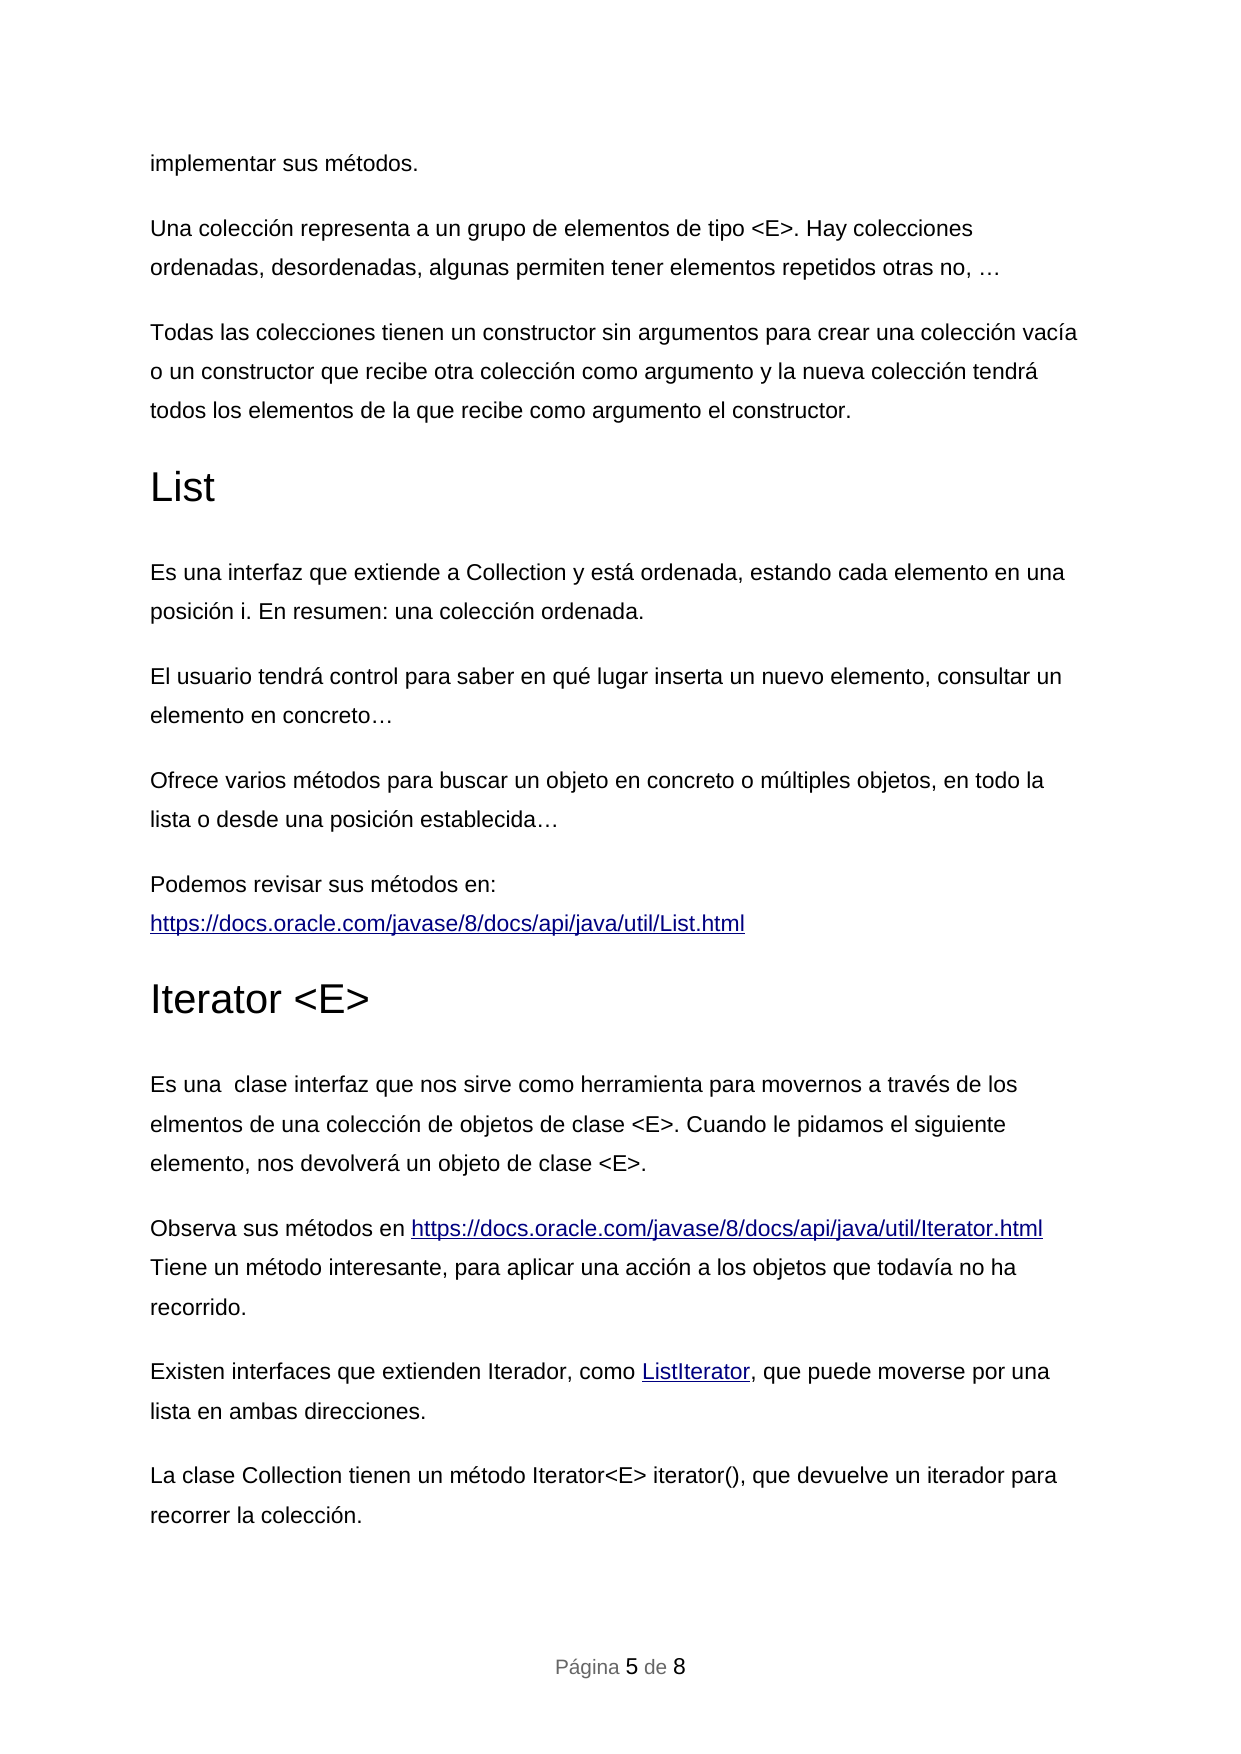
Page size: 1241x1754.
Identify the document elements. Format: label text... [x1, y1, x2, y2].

text Es una interfaz que extiende a Collection y está ordenada, estando cada elemento en una posición i. En resumen: una colección ordenada. [150, 559, 1090, 624]
text Podemos revisar sus métodos en: https://docs.oracle.com/javase/8/docs/api/java/util/List.html [150, 871, 1090, 936]
text Todas las colecciones tienen un constructor sin argumentos para crear una colección vacía o un constructor que recibe otra colección como argumento y la nueva colección tendrá todos los elementos de la que recibe como argumento el constructor. [150, 318, 1090, 424]
subtitle Iterator <E> [150, 974, 1090, 1022]
text Es una clase interfaz que nos sirve como herramienta para movernos a través de los elmentos de una colección de objetos de clase <E>. Cuando le pidamos el siguiente elemento, nos devolverá un objeto de clase <E>. [150, 1071, 1090, 1177]
text Observa sus métodos en https://docs.oracle.com/javase/8/docs/api/java/util/Iterator.html Tiene un método interesante, para aplicar una acción a los objetos que todavía no ha recorrido. [150, 1215, 1090, 1320]
text La clase Collection tienen un método Iterator<E> iterator(), que devuelve un iterador para recorrer la colección. [150, 1462, 1090, 1528]
subtitle List [150, 462, 1090, 510]
text implementar sus métodos. [150, 150, 1090, 176]
text Existen interfaces que extienden Iterador, como ListIterator, que puede moverse por una lista en ambas direcciones. [150, 1358, 1090, 1424]
text Una colección representa a un grupo de elementos de tipo <E>. Hay colecciones ordenadas, desordenadas, algunas permiten tener elementos repetidos otras no, … [150, 214, 1090, 280]
text El usuario tendrá control para saber en qué lugar inserta un nuevo elemento, consultar un elemento en concreto… [150, 663, 1090, 728]
text Ofrece varios métodos para buscar un objeto en concreto o múltiples objetos, en todo la lista o desde una posición establecida… [150, 767, 1090, 832]
